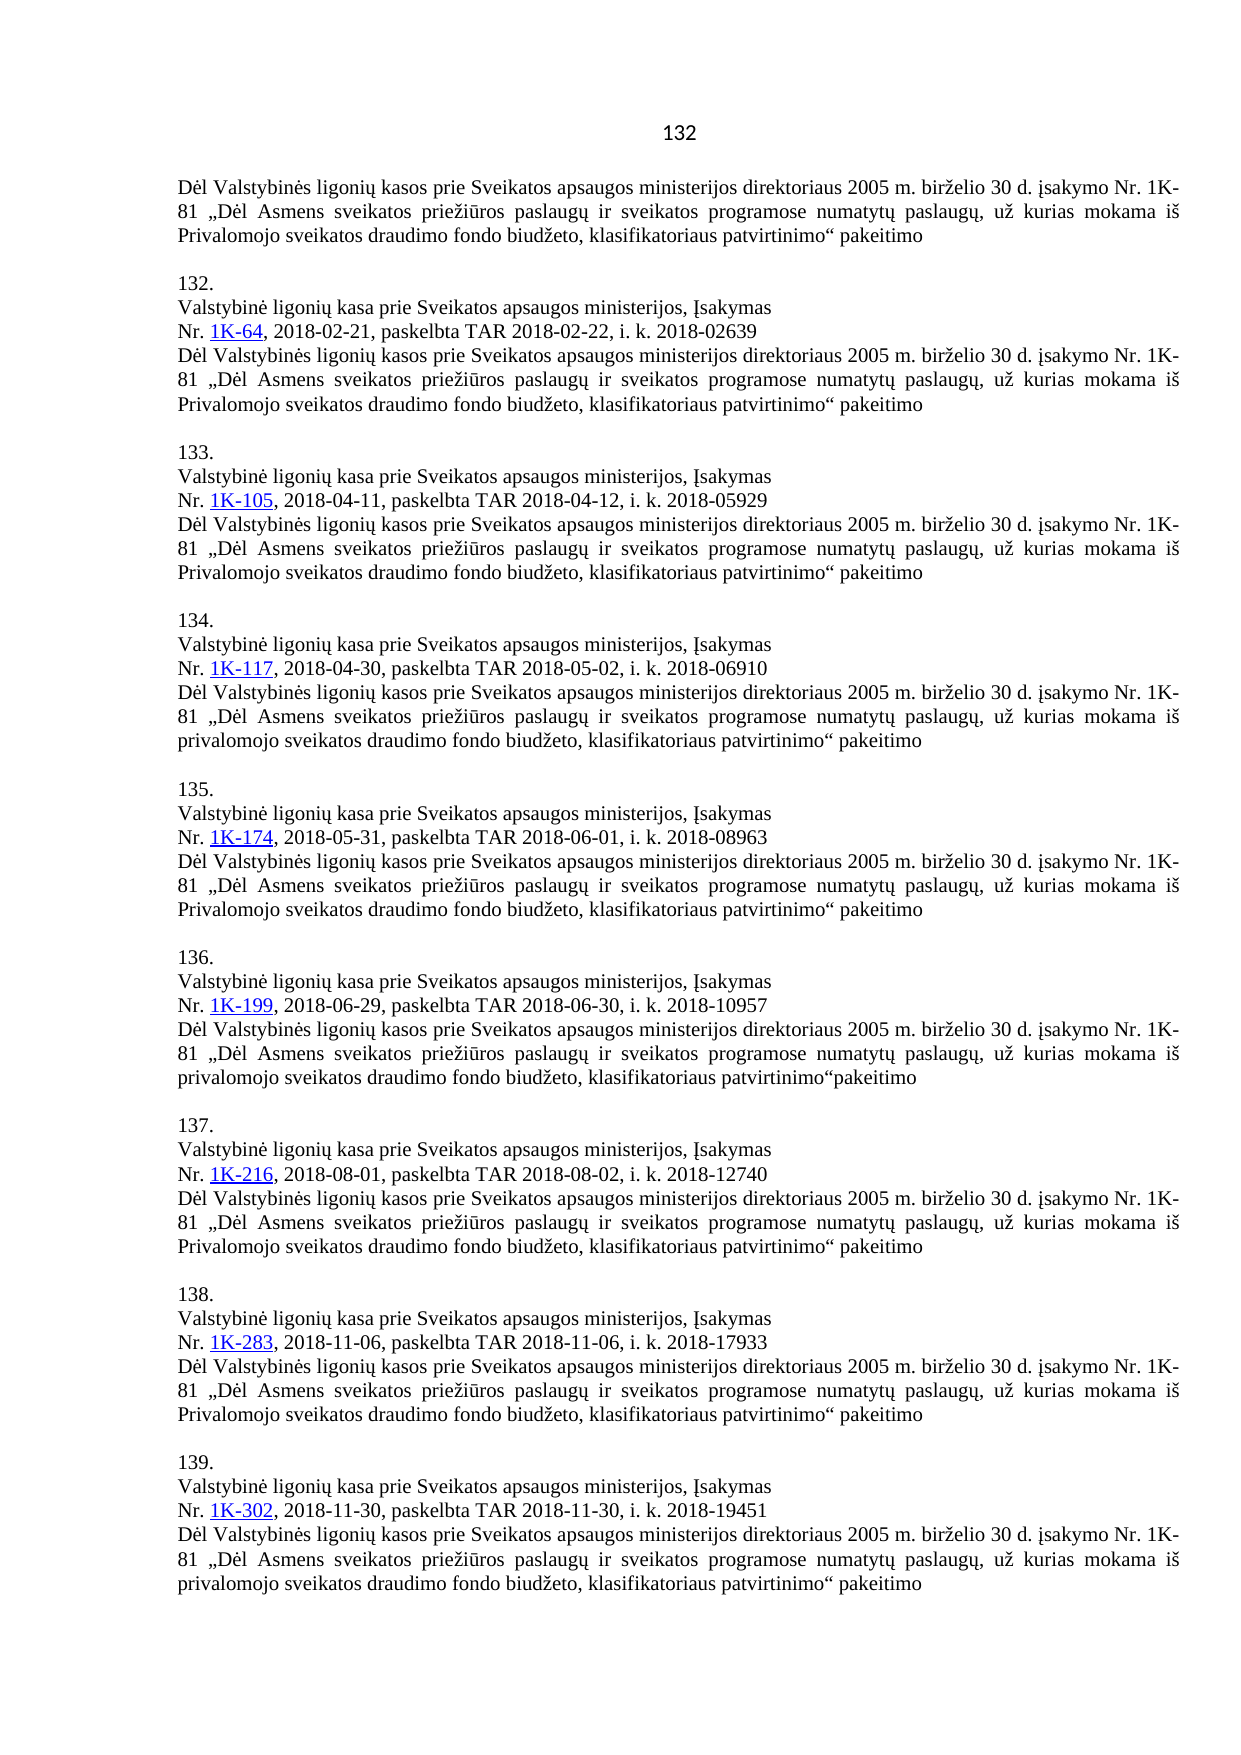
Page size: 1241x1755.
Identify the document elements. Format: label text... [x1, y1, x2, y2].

text Nr. 1K-117, 2018-04-30, paskelbta TAR 2018-05-02, i. k. 2018-06910 [177, 656, 1181, 680]
text Dėl Valstybinės ligonių kasos prie Sveikatos apsaugos ministerijos direktoriaus 2005 m. birželio 30 d. įsakymo Nr. 1K-81 „Dėl Asmens sveikatos priežiūros paslaugų ir sveikatos programose numatytų paslaugų, už kurias mokama iš Privalomojo sveikatos draudimo fondo biudžeto, klasifikatoriaus patvirtinimo“ pakeitimo [177, 343, 1181, 416]
text 135. [177, 776, 1181, 801]
text Nr. 1K-174, 2018-05-31, paskelbta TAR 2018-06-01, i. k. 2018-08963 [177, 824, 1181, 849]
text Nr. 1K-105, 2018-04-11, paskelbta TAR 2018-04-12, i. k. 2018-05929 [177, 488, 1181, 512]
text Dėl Valstybinės ligonių kasos prie Sveikatos apsaugos ministerijos direktoriaus 2005 m. birželio 30 d. įsakymo Nr. 1K-81 „Dėl Asmens sveikatos priežiūros paslaugų ir sveikatos programose numatytų paslaugų, už kurias mokama iš Privalomojo sveikatos draudimo fondo biudžeto, klasifikatoriaus patvirtinimo“ pakeitimo [177, 1186, 1181, 1258]
text Nr. 1K-199, 2018-06-29, paskelbta TAR 2018-06-30, i. k. 2018-10957 [177, 993, 1181, 1017]
text Valstybinė ligonių kasa prie Sveikatos apsaugos ministerijos, Įsakymas [177, 295, 1181, 319]
text Valstybinė ligonių kasa prie Sveikatos apsaugos ministerijos, Įsakymas [177, 632, 1181, 656]
text 138. [177, 1282, 1181, 1306]
text 137. [177, 1113, 1181, 1137]
text 139. [177, 1450, 1181, 1474]
text Dėl Valstybinės ligonių kasos prie Sveikatos apsaugos ministerijos direktoriaus 2005 m. birželio 30 d. įsakymo Nr. 1K-81 „Dėl Asmens sveikatos priežiūros paslaugų ir sveikatos programose numatytų paslaugų, už kurias mokama iš Privalomojo sveikatos draudimo fondo biudžeto, klasifikatoriaus patvirtinimo“ pakeitimo [177, 175, 1181, 247]
text Valstybinė ligonių kasa prie Sveikatos apsaugos ministerijos, Įsakymas [177, 1137, 1181, 1161]
text Dėl Valstybinės ligonių kasos prie Sveikatos apsaugos ministerijos direktoriaus 2005 m. birželio 30 d. įsakymo Nr. 1K-81 „Dėl Asmens sveikatos priežiūros paslaugų ir sveikatos programose numatytų paslaugų, už kurias mokama iš Privalomojo sveikatos draudimo fondo biudžeto, klasifikatoriaus patvirtinimo“ pakeitimo [177, 849, 1181, 921]
text Nr. 1K-302, 2018-11-30, paskelbta TAR 2018-11-30, i. k. 2018-19451 [177, 1498, 1181, 1522]
text Nr. 1K-216, 2018-08-01, paskelbta TAR 2018-08-02, i. k. 2018-12740 [177, 1161, 1181, 1186]
text 134. [177, 608, 1181, 632]
text Dėl Valstybinės ligonių kasos prie Sveikatos apsaugos ministerijos direktoriaus 2005 m. birželio 30 d. įsakymo Nr. 1K-81 „Dėl Asmens sveikatos priežiūros paslaugų ir sveikatos programose numatytų paslaugų, už kurias mokama iš Privalomojo sveikatos draudimo fondo biudžeto, klasifikatoriaus patvirtinimo“ pakeitimo [177, 512, 1181, 584]
text Nr. 1K-64, 2018-02-21, paskelbta TAR 2018-02-22, i. k. 2018-02639 [177, 319, 1181, 343]
text Valstybinė ligonių kasa prie Sveikatos apsaugos ministerijos, Įsakymas [177, 1474, 1181, 1498]
text 136. [177, 945, 1181, 969]
text 133. [177, 439, 1181, 464]
text Dėl Valstybinės ligonių kasos prie Sveikatos apsaugos ministerijos direktoriaus 2005 m. birželio 30 d. įsakymo Nr. 1K-81 „Dėl Asmens sveikatos priežiūros paslaugų ir sveikatos programose numatytų paslaugų, už kurias mokama iš privalomojo sveikatos draudimo fondo biudžeto, klasifikatoriaus patvirtinimo“ pakeitimo [177, 1522, 1181, 1594]
text Dėl Valstybinės ligonių kasos prie Sveikatos apsaugos ministerijos direktoriaus 2005 m. birželio 30 d. įsakymo Nr. 1K-81 „Dėl Asmens sveikatos priežiūros paslaugų ir sveikatos programose numatytų paslaugų, už kurias mokama iš Privalomojo sveikatos draudimo fondo biudžeto, klasifikatoriaus patvirtinimo“ pakeitimo [177, 1354, 1181, 1426]
text Valstybinė ligonių kasa prie Sveikatos apsaugos ministerijos, Įsakymas [177, 969, 1181, 993]
text Valstybinė ligonių kasa prie Sveikatos apsaugos ministerijos, Įsakymas [177, 801, 1181, 824]
text Nr. 1K-283, 2018-11-06, paskelbta TAR 2018-11-06, i. k. 2018-17933 [177, 1330, 1181, 1354]
text Valstybinė ligonių kasa prie Sveikatos apsaugos ministerijos, Įsakymas [177, 464, 1181, 488]
text 132. [177, 271, 1181, 295]
text Dėl Valstybinės ligonių kasos prie Sveikatos apsaugos ministerijos direktoriaus 2005 m. birželio 30 d. įsakymo Nr. 1K-81 „Dėl Asmens sveikatos priežiūros paslaugų ir sveikatos programose numatytų paslaugų, už kurias mokama iš privalomojo sveikatos draudimo fondo biudžeto, klasifikatoriaus patvirtinimo“ pakeitimo [177, 680, 1181, 752]
text Dėl Valstybinės ligonių kasos prie Sveikatos apsaugos ministerijos direktoriaus 2005 m. birželio 30 d. įsakymo Nr. 1K-81 „Dėl Asmens sveikatos priežiūros paslaugų ir sveikatos programose numatytų paslaugų, už kurias mokama iš privalomojo sveikatos draudimo fondo biudžeto, klasifikatoriaus patvirtinimo“pakeitimo [177, 1017, 1181, 1089]
text Valstybinė ligonių kasa prie Sveikatos apsaugos ministerijos, Įsakymas [177, 1306, 1181, 1330]
